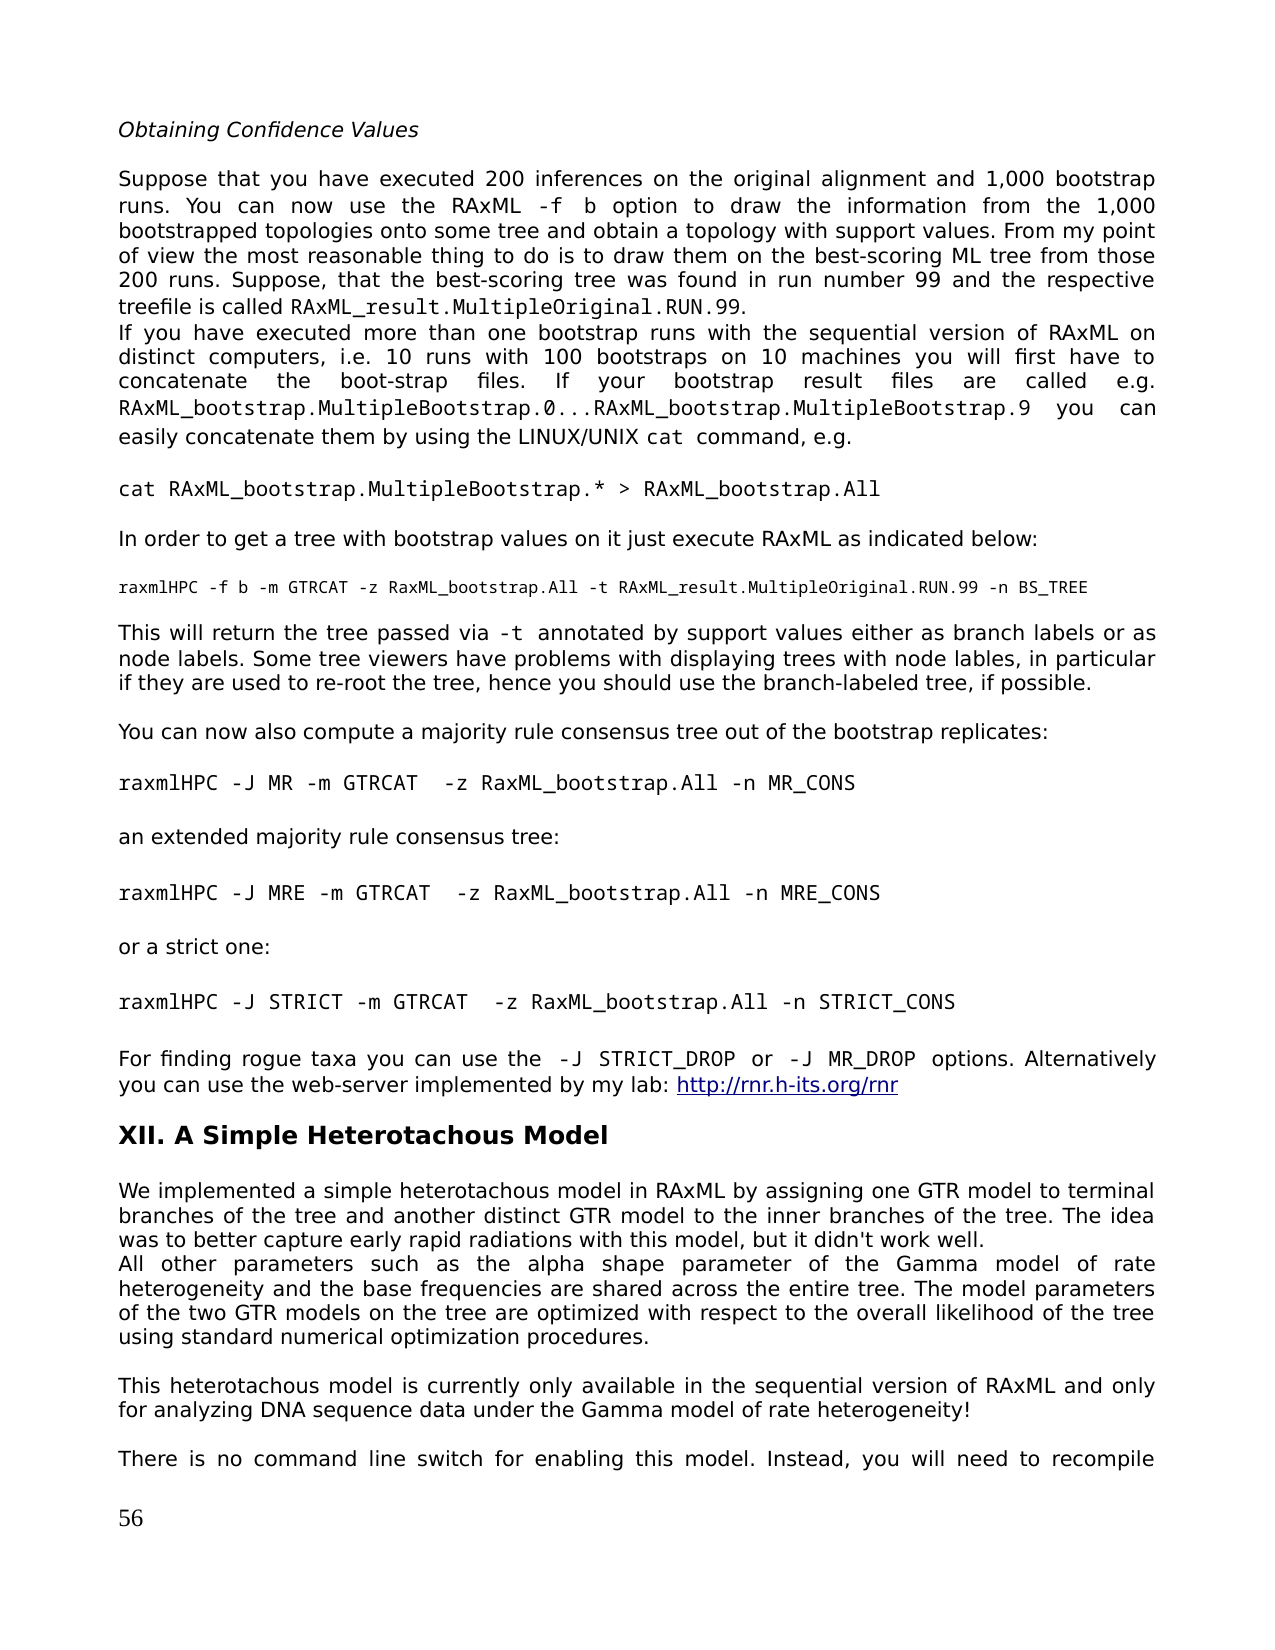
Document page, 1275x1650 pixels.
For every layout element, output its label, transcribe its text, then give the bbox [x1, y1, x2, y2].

text raxmlHPC -f b -m GTRCAT -z RaxML_bootstrap.All -t RAxML_result.MultipleOriginal.RUN.99 -n BS_TREE [118, 576, 1157, 598]
text raxmlHPC -J MRE -m GTRCAT -z RaxML_bootstrap.All -n MRE_CONS [118, 878, 1157, 906]
text If you have executed more than one bootstrap runs with the sequential version of RAxML on distinct computers, i.e. 10 runs with 100 bootstraps on 10 machines you will first have to concatenate the boot-strap files. If your bootstrap result files are called e.g. RAxML_bootstrap.MultipleBootstrap.0...RAxML_bootstrap.MultipleBootstrap.9 you can easily concatenate them by using the LINUX/UNIX cat command, e.g. [118, 321, 1157, 450]
text In order to get a tree with bootstrap values on it just execute RAxML as indicated below: [118, 527, 1157, 552]
text All other parameters such as the alpha shape parameter of the Gamma model of rate heterogeneity and the base frequencies are shared across the entire tree. The model parameters of the two GTR models on the tree are optimized with respect to the overall likelihood of the tree using standard numerical optimization procedures. [118, 1252, 1157, 1349]
text This will return the tree passed via -t annotated by support values either as branch labels or as node labels. Some tree viewers have problems with displaying trees with node lables, in particular if they are used to re-root the tree, hence you should use the branch-labeled tree, if possible. [118, 618, 1157, 695]
text We implemented a simple heterotachous model in RAxML by assigning one GTR model to terminal branches of the tree and another distinct GTR model to the inner branches of the tree. The idea was to better capture early rapid radiations with this model, but it didn't work well. [118, 1179, 1157, 1252]
text You can now also compute a majority rule consensus tree out of the bootstrap replicates: [118, 720, 1157, 744]
list XII. A Simple Heterotachous Model [118, 1121, 1157, 1150]
text or a strict one: [118, 935, 1157, 959]
text an extended majority rule consensus tree: [118, 825, 1157, 849]
text Obtaining Confidence Values [118, 118, 1157, 142]
text Suppose that you have executed 200 inferences on the original alignment and 1,000 bootstrap runs. You can now use the RAxML -f b option to draw the information from the 1,000 bootstrapped topologies onto some tree and obtain a topology with support values. From my point of view the most reasonable thing to do is to draw them on the best-scoring ML tree from those 200 runs. Suppose, that the best-scoring tree was found in run number 99 and the respective treefile is called RAxML_result.MultipleOriginal.RUN.99. [118, 167, 1157, 321]
text raxmlHPC -J STRICT -m GTRCAT -z RaxML_bootstrap.All -n STRICT_CONS [118, 987, 1157, 1016]
text This heterotachous model is currently only available in the sequential version of RAxML and only for analyzing DNA sequence data under the Gamma model of rate heterogeneity! [118, 1374, 1157, 1422]
text There is no command line switch for enabling this model. Instead, you will need to recompile [118, 1447, 1157, 1471]
text raxmlHPC -J MR -m GTRCAT -z RaxML_bootstrap.All -n MR_CONS [118, 768, 1157, 797]
text For finding rogue taxa you can use the -J STRICT_DROP or -J MR_DROP options. Alternatively you can use the web-server implemented by my lab: http://rnr.h-its.org/rnr [118, 1044, 1157, 1097]
text cat RAxML_bootstrap.MultipleBootstrap.* > RAxML_bootstrap.All [118, 474, 1157, 503]
